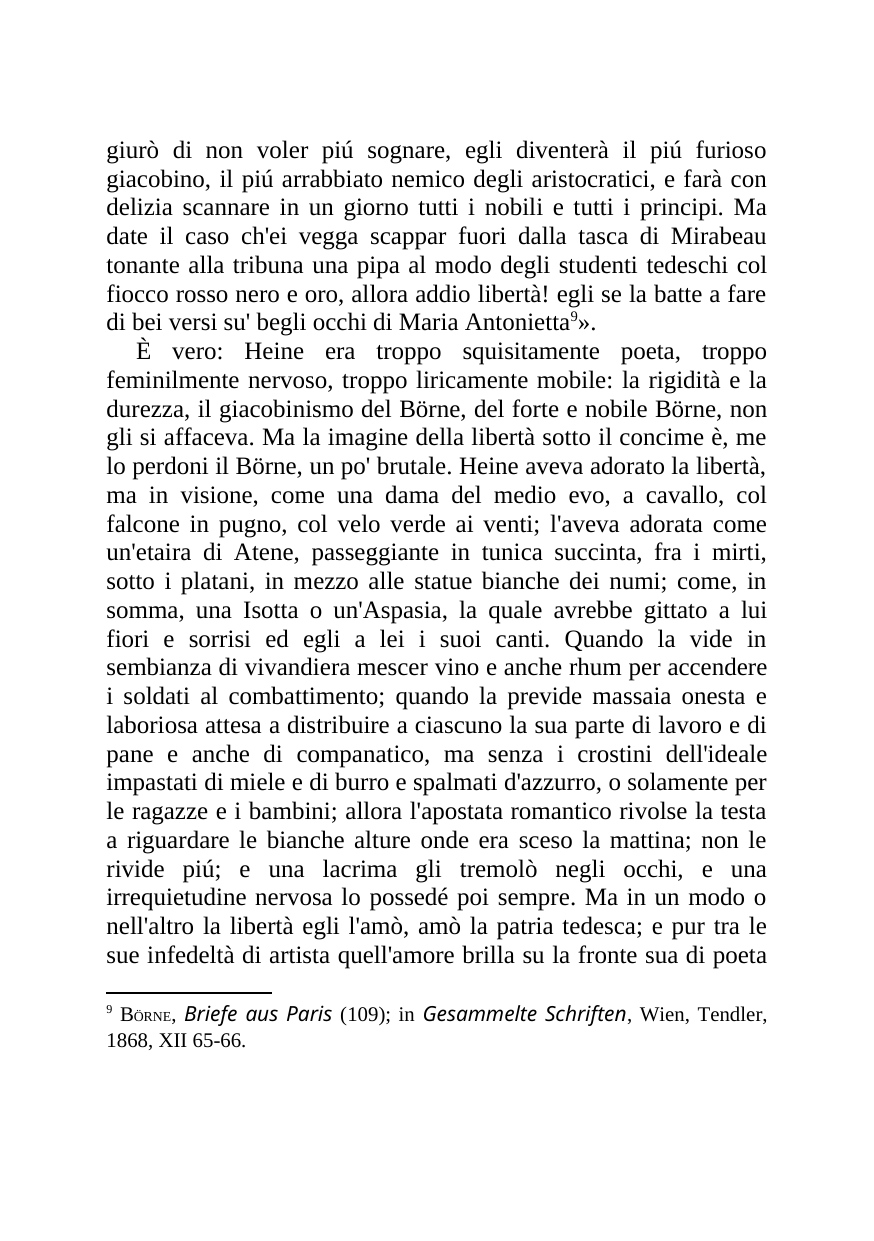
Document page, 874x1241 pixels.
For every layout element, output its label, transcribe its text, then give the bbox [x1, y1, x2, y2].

text È vero: Heine era troppo squisitamente poeta, troppo feminilmente nervoso, troppo liricamente mobile: la rigidità e la durezza, il giacobinismo del Börne, del forte e nobile Börne, non gli si affaceva. Ma la imagine della libertà sotto il concime è, me lo perdoni il Börne, un po' brutale. Heine aveva adorato la libertà, ma in visione, come una dama del medio evo, a cavallo, col falcone in pugno, col velo verde ai venti; l'aveva adorata come un'etaira di Atene, passeggiante in tunica succinta, fra i mirti, sotto i platani, in mezzo alle statue bianche dei numi; come, in somma, una Isotta o un'Aspasia, la quale avrebbe gittato a lui fiori e sorrisi ed egli a lei i suoi canti. Quando la vide in sembianza di vivandiera mescer vino e anche rhum per accendere i soldati al combattimento; quando la previde massaia onesta e laboriosa attesa a distribuire a ciascuno la sua parte di lavoro e di pane e anche di companatico, ma senza i crostini dell'ideale impastati di miele e di burro e spalmati d'azzurro, o solamente per le ragazze e i bambini; allora l'apostata romantico rivolse la testa a riguardare le bianche alture onde era sceso la mattina; non le rivide piú; e una lacrima gli tremolò negli occhi, e una irrequietudine nervosa lo possedé poi sempre. Ma in un modo o nell'altro la libertà egli l'amò, amò la patria tedesca; e pur tra le sue infedeltà di artista quell'amore brilla su la fronte sua di poeta [106, 336, 768, 969]
text Börne, Briefe aus Paris (109); in Gesammelte Schriften, Wien, Tendler, 1868, XII 65-66. [106, 999, 768, 1052]
text giurò di non voler piú sognare, egli diventerà il piú furioso giacobino, il piú arrabbiato nemico degli aristocratici, e farà con delizia scannare in un giorno tutti i nobili e tutti i principi. Ma date il caso ch'ei vegga scappar fuori dalla tasca di Mirabeau tonante alla tribuna una pipa al modo degli studenti tedeschi col fiocco rosso nero e oro, allora addio libertà! egli se la batte a fare di bei versi su' begli occhi di Maria Antonietta». [106, 135, 768, 336]
